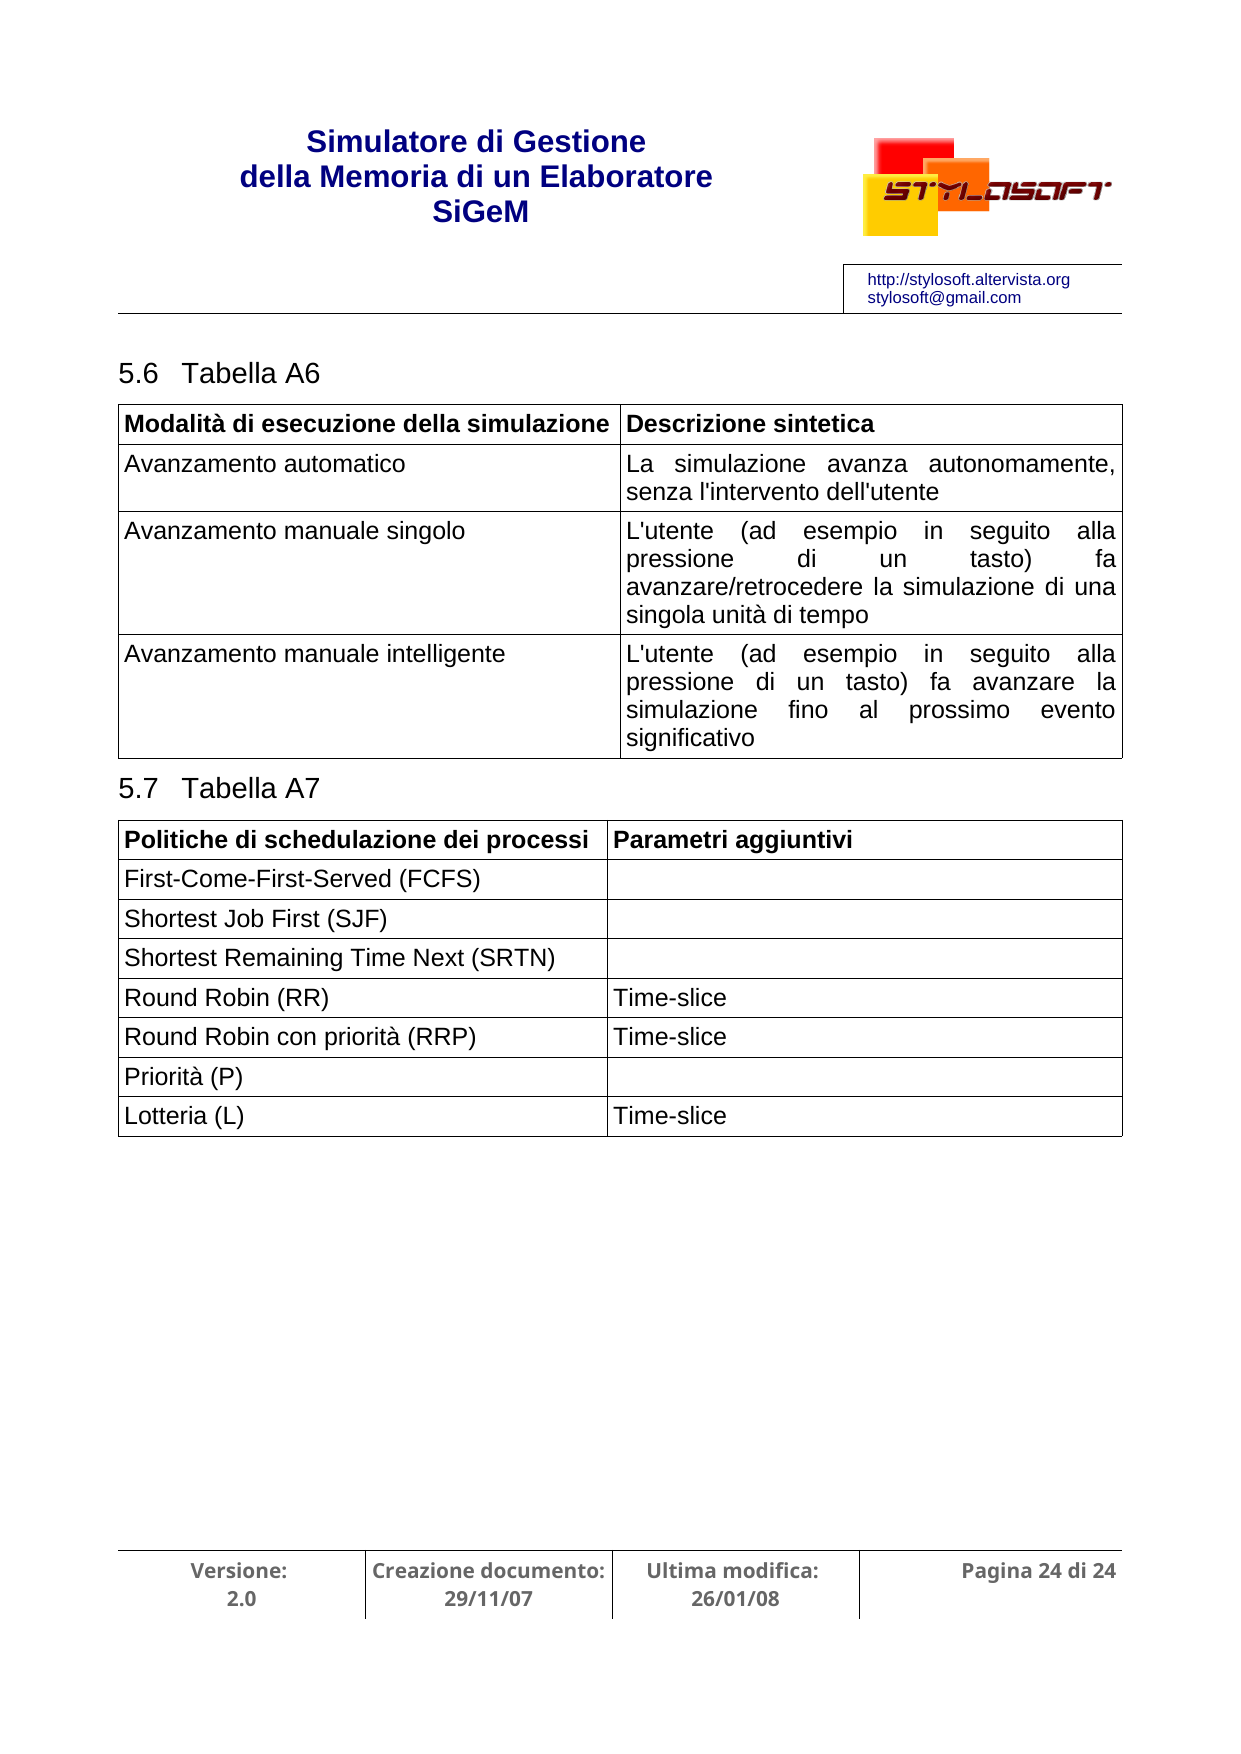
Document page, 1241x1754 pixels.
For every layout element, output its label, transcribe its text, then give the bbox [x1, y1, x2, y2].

table_cell [608, 860, 1122, 899]
table_cell La simulazione avanza autonomamente, senza l'intervento dell'utente [621, 445, 1122, 511]
table_cell Avanzamento manuale intelligente [119, 635, 620, 757]
table_cell Shortest Job First (SJF) [119, 900, 607, 938]
table_header Descrizione sintetica [621, 405, 1122, 443]
table_cell Shortest Remaining Time Next (SRTN) [119, 939, 607, 978]
table_cell Avanzamento automatico [119, 445, 620, 511]
subtitle Tabella A6 [118, 357, 1122, 389]
table_cell L'utente (ad esempio in seguito alla pressione di un tasto) fa avanzare/retrocedere la simulazione di una singola unità di tempo [621, 512, 1122, 634]
subtitle Tabella A7 [118, 772, 1122, 805]
table_cell First-Come-First-Served (FCFS) [119, 860, 607, 899]
table_cell L'utente (ad esempio in seguito alla pressione di un tasto) fa avanzare la simulazione fino al prossimo evento significativo [621, 635, 1122, 757]
table_header Parametri aggiuntivi [608, 821, 1122, 859]
table_cell Priorità (P) [119, 1058, 607, 1096]
table_cell Time-slice [608, 979, 1122, 1017]
table_cell Time-slice [608, 1097, 1122, 1136]
table_cell Lotteria (L) [119, 1097, 607, 1136]
table_cell [608, 939, 1122, 978]
picture [848, 123, 1117, 247]
table_header Modalità di esecuzione della simulazione [119, 405, 620, 443]
table_cell Round Robin con priorità (RRP) [119, 1018, 607, 1057]
table_cell Round Robin (RR) [119, 979, 607, 1017]
table_cell [608, 900, 1122, 938]
table_cell [608, 1058, 1122, 1096]
table_cell Time-slice [608, 1018, 1122, 1057]
table_header Politiche di schedulazione dei processi [119, 821, 607, 859]
table_cell Avanzamento manuale singolo [119, 512, 620, 634]
